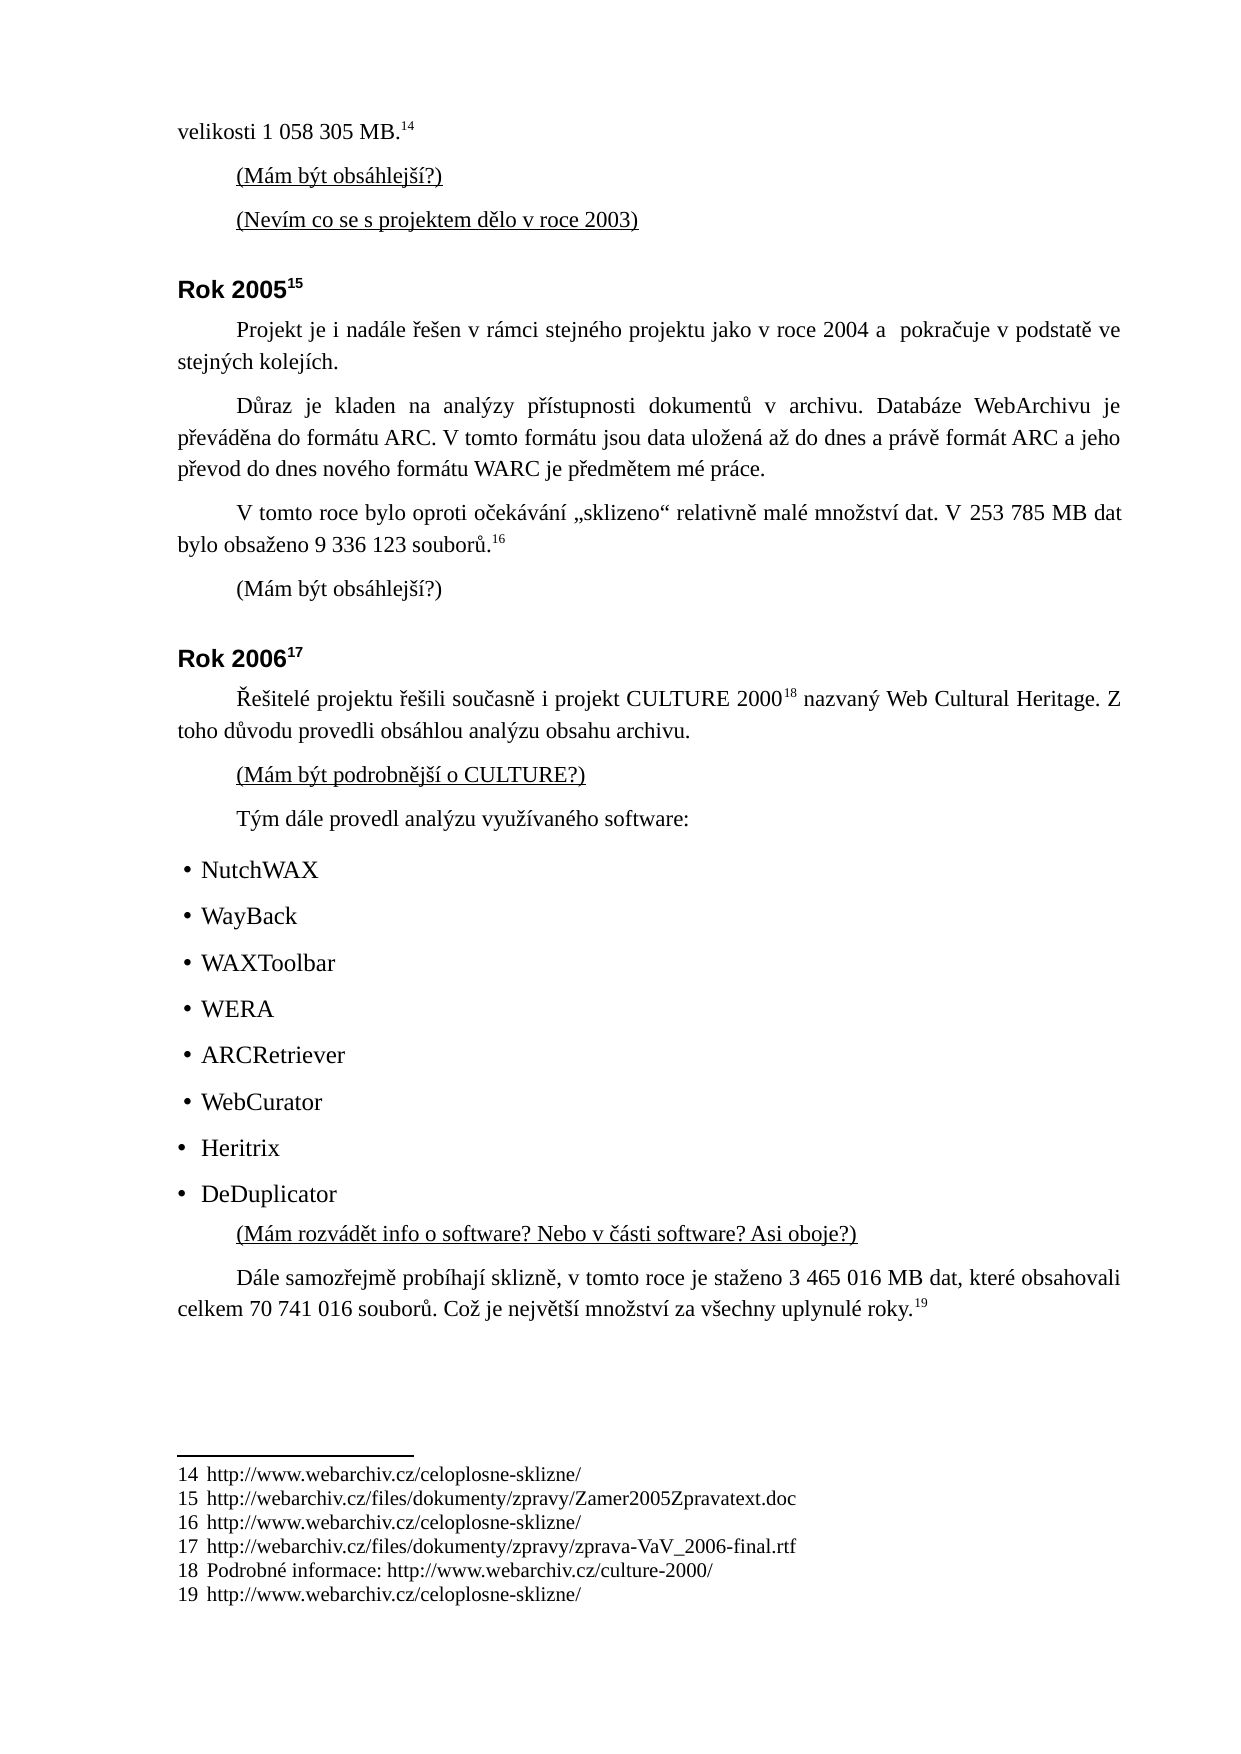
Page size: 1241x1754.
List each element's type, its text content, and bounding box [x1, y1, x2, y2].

text V tomto roce bylo oproti očekávání „sklizeno“ relativně malé množství dat. V 253 785 MB dat bylo obsaženo 9 336 123 souborů. [177, 499, 1122, 557]
text http://www.webarchiv.cz/celoplosne-sklizne/ [177, 1510, 1122, 1534]
list WERA [183, 994, 1122, 1023]
text (Mám být obsáhlejší?) [177, 575, 1122, 601]
text (Mám být podrobnější o CULTURE?) [177, 761, 1122, 787]
subtitle Rok 2006 [177, 644, 1122, 673]
list NutchWAX [183, 855, 1122, 884]
text Důraz je kladen na analýzy přístupnosti dokumentů v archivu. Databáze WebArchivu je převáděna do formátu ARC. V tomto formátu jsou data uložená až do dnes a právě formát ARC a jeho převod do dnes nového formátu WARC je předmětem mé práce. [177, 392, 1122, 482]
text Tým dále provedl analýzu využívaného software: [177, 805, 1122, 831]
text (Mám rozvádět info o software? Nebo v části software? Asi oboje?) [177, 1220, 1122, 1246]
list WAXToolbar [183, 948, 1122, 976]
list WayBack [183, 901, 1122, 930]
text Řešitelé projektu řešili současně i projekt CULTURE 2000 nazvaný Web Cultural Heritage. Z toho důvodu provedli obsáhlou analýzu obsahu archivu. [177, 685, 1122, 743]
text (Nevím co se s projektem dělo v roce 2003) [177, 206, 1122, 233]
subtitle Rok 2005 [177, 275, 1122, 304]
text http://webarchiv.cz/files/dokumenty/zpravy/zprava-VaV_2006-final.rtf [177, 1534, 1122, 1558]
text http://www.webarchiv.cz/celoplosne-sklizne/ [177, 1462, 1122, 1486]
text Podrobné informace: http://www.webarchiv.cz/culture-2000/ [177, 1558, 1122, 1582]
list Heritrix [177, 1133, 1122, 1162]
text http://webarchiv.cz/files/dokumenty/zpravy/Zamer2005Zpravatext.doc [177, 1486, 1122, 1510]
list DeDuplicator [177, 1179, 1122, 1208]
text velikosti 1 058 305 MB. [177, 118, 1122, 144]
list ARCRetriever [183, 1040, 1122, 1069]
text http://www.webarchiv.cz/celoplosne-sklizne/ [177, 1582, 1122, 1606]
text (Mám být obsáhlejší?) [177, 162, 1122, 188]
text Projekt je i nadále řešen v rámci stejného projektu jako v roce 2004 a pokračuje v podstatě ve stejných kolejích. [177, 317, 1122, 374]
list WebCurator [183, 1087, 1122, 1116]
text Dále samozřejmě probíhají sklizně, v tomto roce je staženo 3 465 016 MB dat, které obsahovali celkem 70 741 016 souborů. Což je největší množství za všechny uplynulé roky. [177, 1264, 1122, 1322]
